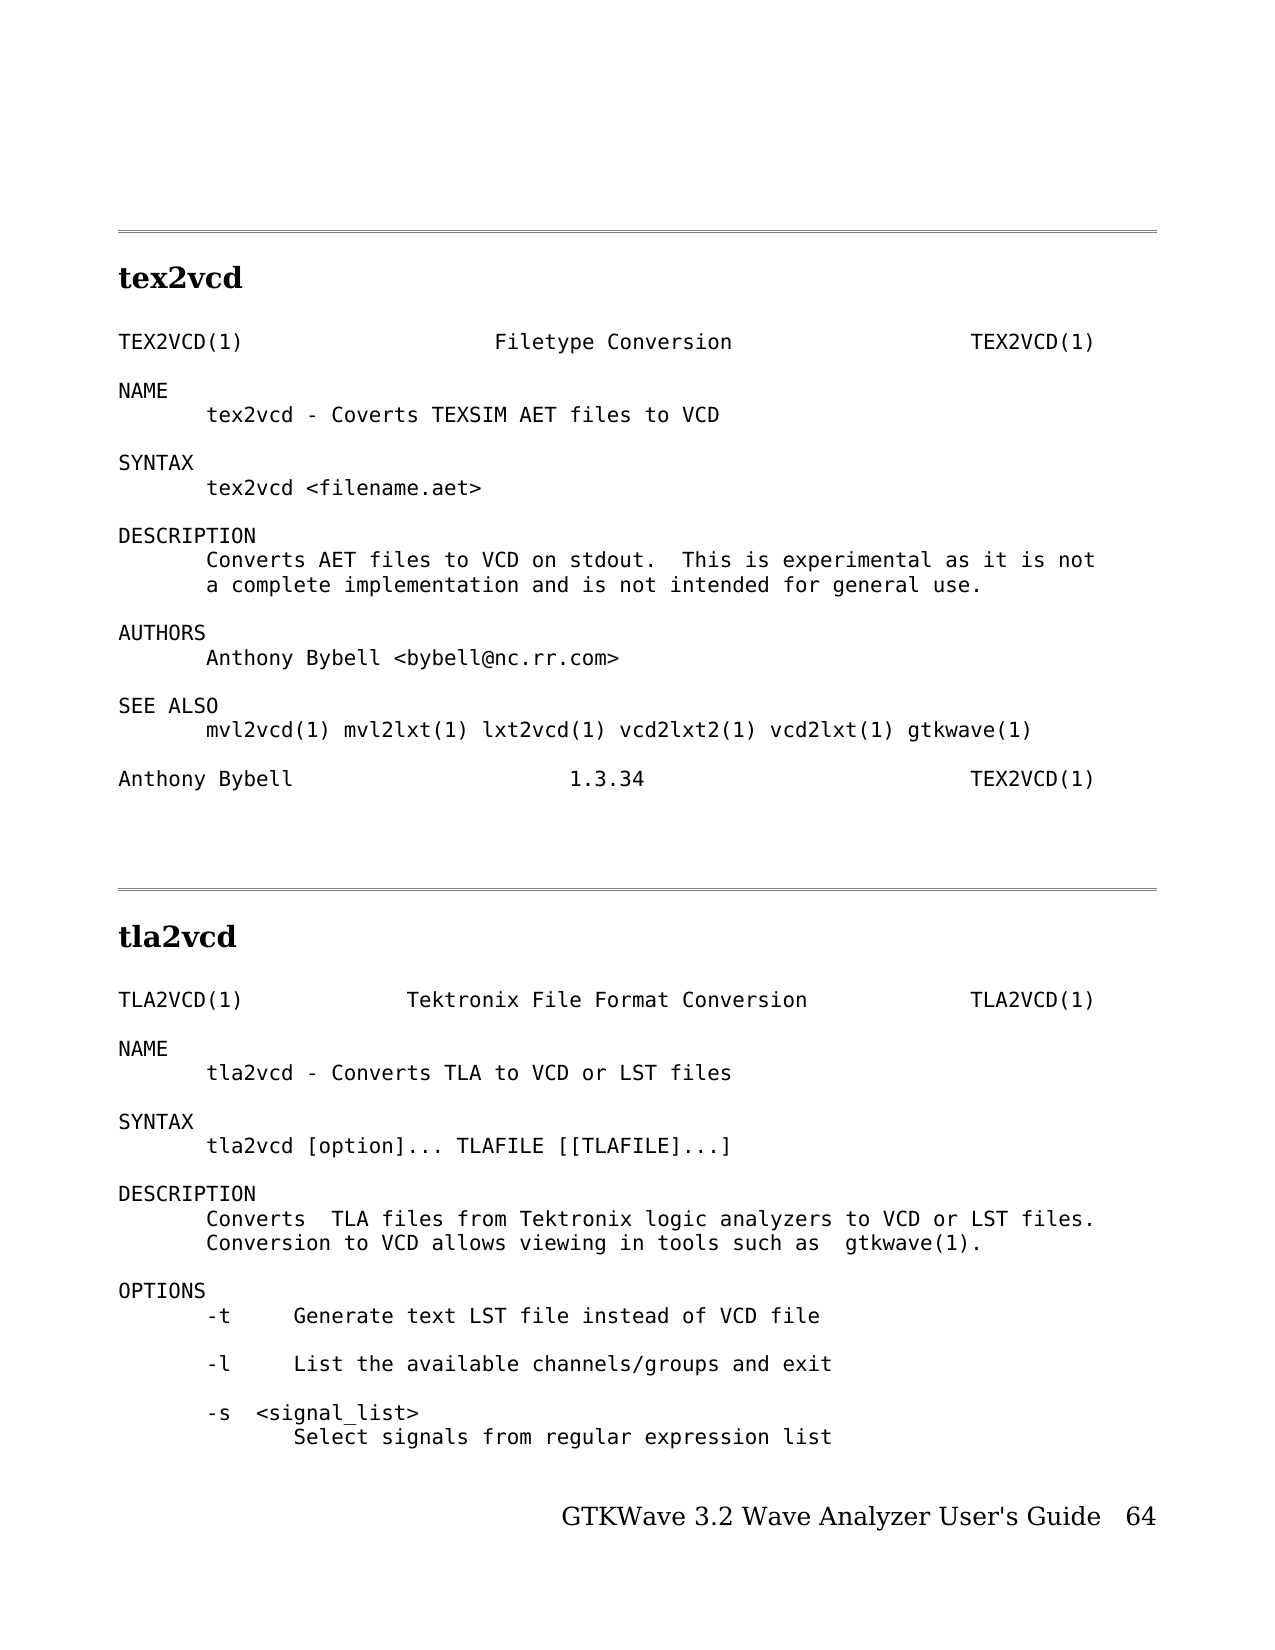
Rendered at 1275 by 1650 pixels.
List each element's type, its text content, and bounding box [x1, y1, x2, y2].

text Converts AET files to VCD on stdout. This is experimental as it is not [118, 548, 1157, 573]
text tex2vcd - Coverts TEXSIM AET files to VCD [118, 403, 1157, 427]
text -s <signal_list> [118, 1401, 1157, 1425]
text DESCRIPTION [118, 524, 1157, 548]
text a complete implementation and is not intended for general use. [118, 573, 1157, 597]
text NAME [118, 1037, 1157, 1061]
text DESCRIPTION [118, 1182, 1157, 1207]
text tla2vcd [option]... TLAFILE [[TLAFILE]...] [118, 1134, 1157, 1158]
text tla2vcd - Converts TLA to VCD or LST files [118, 1061, 1157, 1085]
text Converts TLA files from Tektronix logic analyzers to VCD or LST files. [118, 1207, 1157, 1231]
text mvl2vcd(1) mvl2lxt(1) lxt2vcd(1) vcd2lxt2(1) vcd2lxt(1) gtkwave(1) [118, 718, 1157, 743]
text OPTIONS [118, 1279, 1157, 1304]
text AUTHORS [118, 621, 1157, 646]
text Select signals from regular expression list [118, 1425, 1157, 1449]
text Conversion to VCD allows viewing in tools such as gtkwave(1). [118, 1231, 1157, 1255]
text Anthony Bybell <bybell@nc.rr.com> [118, 646, 1157, 670]
text Anthony Bybell 1.3.34 TEX2VCD(1) [118, 767, 1157, 791]
text SYNTAX [118, 1110, 1157, 1134]
text tla2vcd [118, 920, 1157, 954]
text tex2vcd <filename.aet> [118, 476, 1157, 500]
text NAME [118, 379, 1157, 403]
text -t Generate text LST file instead of VCD file [118, 1304, 1157, 1328]
text tex2vcd [118, 262, 1157, 296]
text SYNTAX [118, 451, 1157, 476]
text SEE ALSO [118, 694, 1157, 718]
text -l List the available channels/groups and exit [118, 1352, 1157, 1377]
text TLA2VCD(1) Tektronix File Format Conversion TLA2VCD(1) [118, 988, 1157, 1013]
text TEX2VCD(1) Filetype Conversion TEX2VCD(1) [118, 330, 1157, 354]
